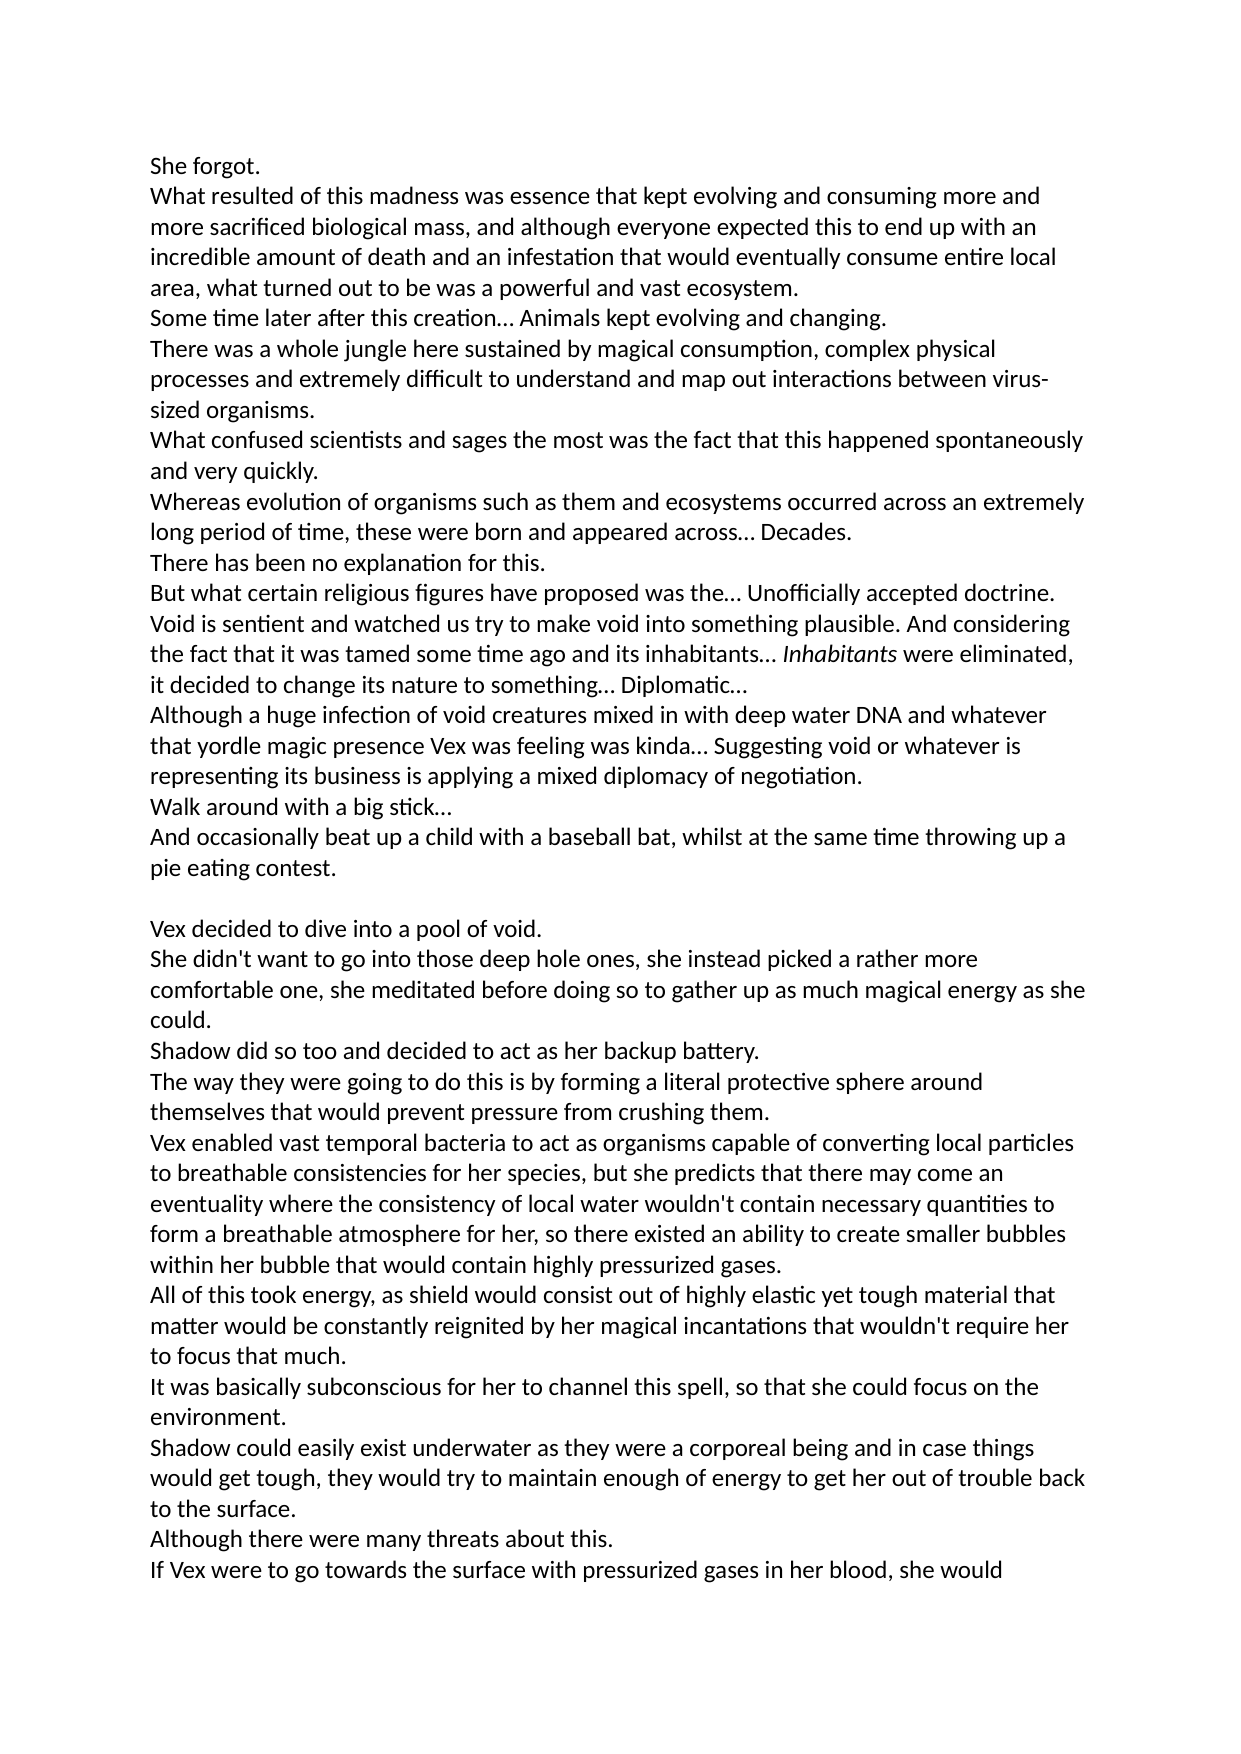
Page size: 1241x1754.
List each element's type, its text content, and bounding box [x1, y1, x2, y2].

text She forgot. What resulted of this madness was essence that kept evolving and consuming more and more sacrificed biological mass, and although everyone expected this to end up with an incredible amount of death and an infestation that would eventually consume entire local area, what turned out to be was a powerful and vast ecosystem. Some time later after this creation… Animals kept evolving and changing. There was a whole jungle here sustained by magical consumption, complex physical processes and extremely difficult to understand and map out interactions between virus-sized organisms. What confused scientists and sages the most was the fact that this happened spontaneously and very quickly. Whereas evolution of organisms such as them and ecosystems occurred across an extremely long period of time, these were born and appeared across… Decades. There has been no explanation for this. But what certain religious figures have proposed was the… Unofficially accepted doctrine. Void is sentient and watched us try to make void into something plausible. And considering the fact that it was tamed some time ago and its inhabitants… Inhabitants were eliminated, it decided to change its nature to something… Diplomatic… Although a huge infection of void creatures mixed in with deep water DNA and whatever that yordle magic presence Vex was feeling was kinda… Suggesting void or whatever is representing its business is applying a mixed diplomacy of negotiation. Walk around with a big stick… And occasionally beat up a child with a baseball bat, whilst at the same time throwing up a pie eating contest. Vex decided to dive into a pool of void. She didn't want to go into those deep hole ones, she instead picked a rather more comfortable one, she meditated before doing so to gather up as much magical energy as she could. Shadow did so too and decided to act as her backup battery. The way they were going to do this is by forming a literal protective sphere around themselves that would prevent pressure from crushing them. Vex enabled vast temporal bacteria to act as organisms capable of converting local particles to breathable consistencies for her species, but she predicts that there may come an eventuality where the consistency of local water wouldn't contain necessary quantities to form a breathable atmosphere for her, so there existed an ability to create smaller bubbles within her bubble that would contain highly pressurized gases. All of this took energy, as shield would consist out of highly elastic yet tough material that matter would be constantly reignited by her magical incantations that wouldn't require her to focus that much. It was basically subconscious for her to channel this spell, so that she could focus on the environment. Shadow could easily exist underwater as they were a corporeal being and in case things would get tough, they would try to maintain enough of energy to get her out of trouble back to the surface. Although there were many threats about this. If Vex were to go towards the surface with pressurized gases in her blood, she would [150, 150, 1090, 1584]
